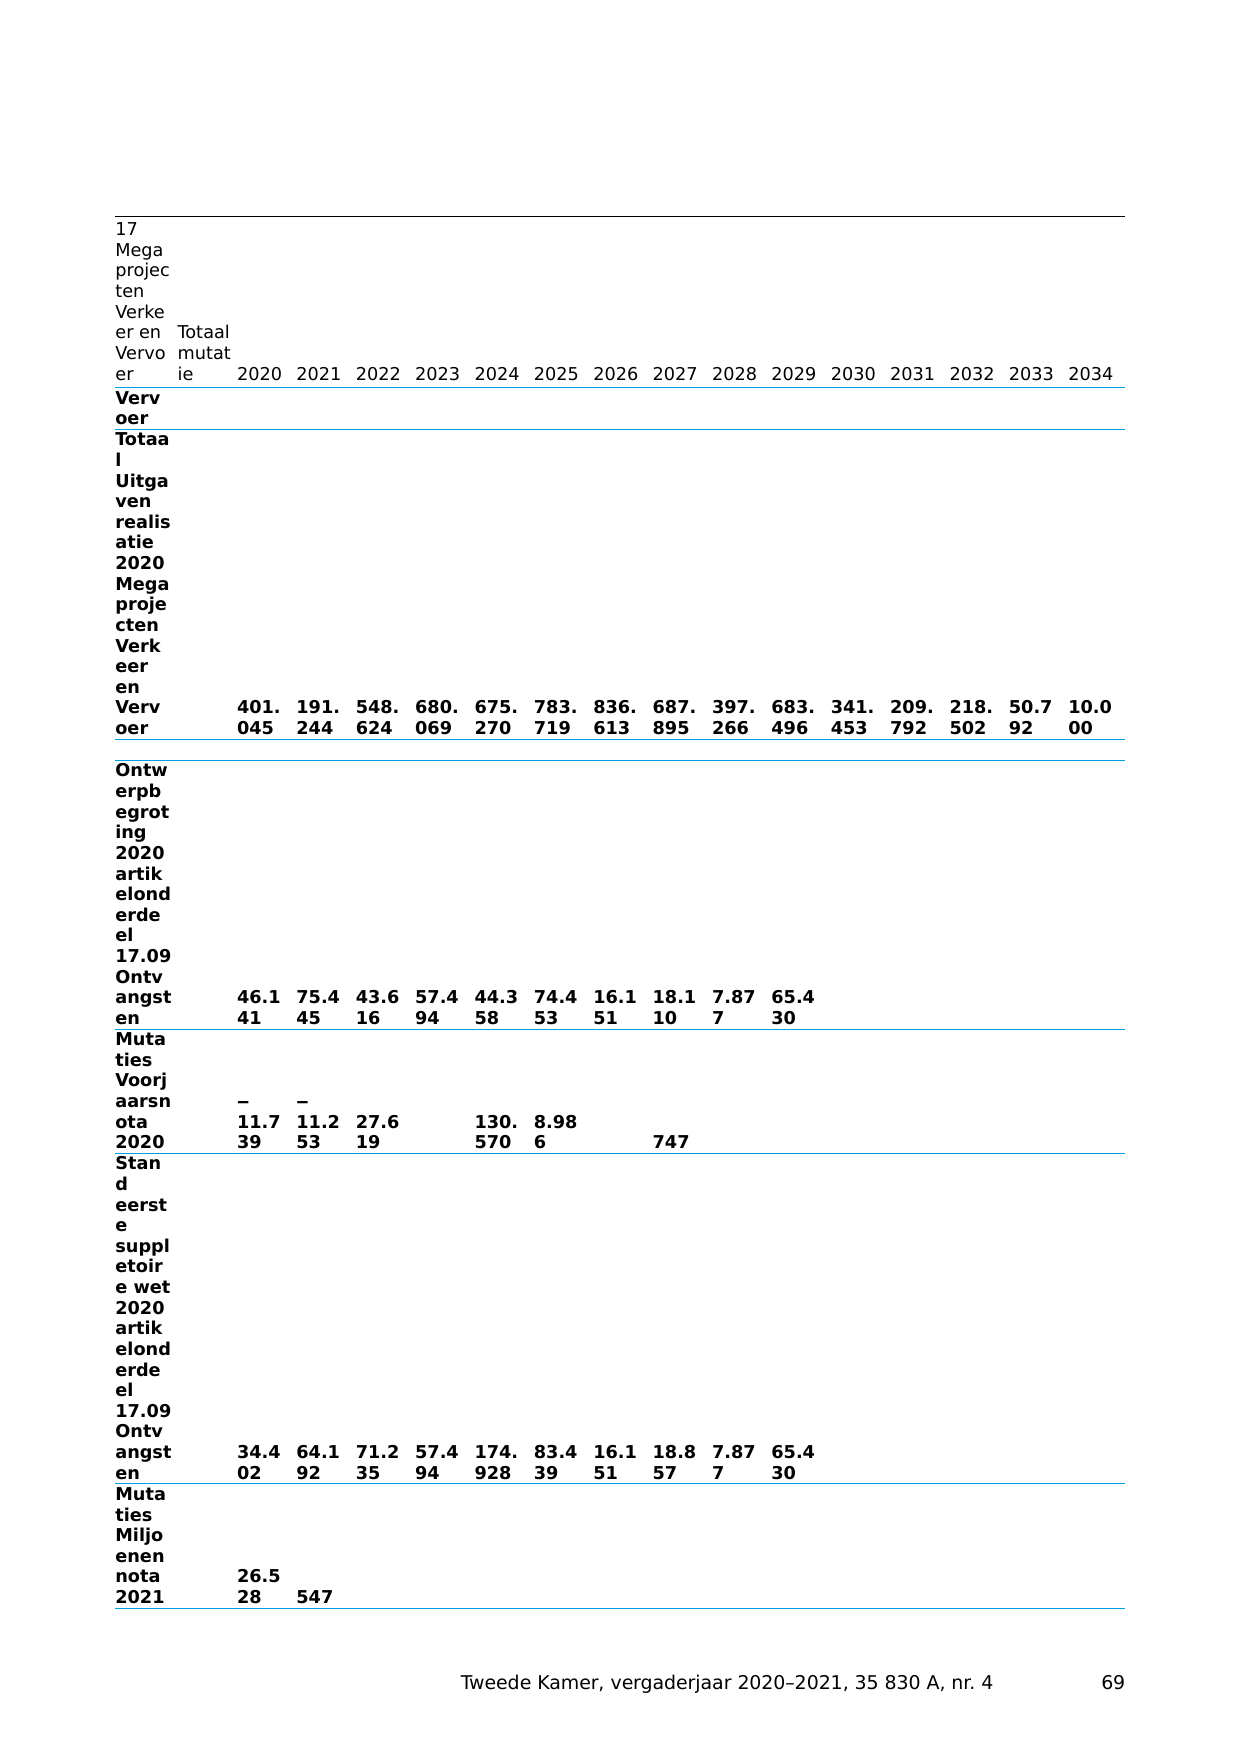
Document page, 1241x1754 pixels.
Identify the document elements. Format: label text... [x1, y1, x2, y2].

table_cell 401.045 [234, 430, 293, 739]
table_cell 7.877 [709, 761, 768, 1028]
table_cell 2028 [709, 217, 768, 387]
table_cell [1006, 761, 1065, 1028]
table_cell 26.528 [234, 1484, 293, 1608]
table_cell [531, 740, 590, 760]
table_cell 2021 [293, 217, 353, 387]
table_cell [175, 1030, 234, 1153]
table_cell [946, 1154, 1006, 1483]
table_cell 2024 [471, 217, 531, 387]
table_cell 548.624 [353, 430, 412, 739]
table_cell [709, 1484, 768, 1608]
table_cell [768, 1484, 828, 1608]
table_cell [293, 388, 353, 429]
table_cell [828, 1154, 887, 1483]
table_cell 687.895 [650, 430, 709, 739]
table_cell [1006, 388, 1065, 429]
table_cell 836.613 [590, 430, 649, 739]
table_cell 83.439 [531, 1154, 590, 1483]
table_cell [234, 388, 293, 429]
table_cell [709, 740, 768, 760]
table_cell [768, 740, 828, 760]
table_cell [887, 1154, 946, 1483]
table_cell 2025 [531, 217, 590, 387]
table_cell 17 Megaprojecten Verkeer en Vervoer [115, 217, 174, 387]
table_cell [1065, 761, 1125, 1028]
table_cell [1006, 1484, 1065, 1608]
table_cell 680.069 [412, 430, 471, 739]
table_cell [828, 1030, 887, 1153]
table_cell [175, 761, 234, 1028]
table_cell [946, 388, 1006, 429]
table_cell [412, 1030, 471, 1153]
table_cell 10.000 [1065, 430, 1125, 739]
table_cell [471, 388, 531, 429]
table_cell [887, 1484, 946, 1608]
table_cell [946, 740, 1006, 760]
table_cell 2020 [234, 217, 293, 387]
table_cell [471, 1484, 531, 1608]
table_cell [175, 740, 234, 760]
table_cell [471, 740, 531, 760]
table_cell [175, 430, 234, 739]
table_cell [234, 740, 293, 760]
table_cell 2023 [412, 217, 471, 387]
table_cell 2022 [353, 217, 412, 387]
table_cell 2030 [828, 217, 887, 387]
table_cell 65.430 [768, 761, 828, 1028]
table_cell 747 [650, 1030, 709, 1153]
table_cell 18.857 [650, 1154, 709, 1483]
table_cell 2034 [1065, 217, 1125, 387]
table_header Tabel 5 Artikel 17 Megaprojecten Verkeer en Vervoer [115, 191, 1125, 216]
table_cell ‒ 11.253 [293, 1030, 353, 1153]
table_cell 341.453 [828, 430, 887, 739]
table_cell 397.266 [709, 430, 768, 739]
table_cell [353, 1484, 412, 1608]
table_cell 74.453 [531, 761, 590, 1028]
table_cell 44.358 [471, 761, 531, 1028]
table_cell [650, 1484, 709, 1608]
table_cell 75.445 [293, 761, 353, 1028]
table_cell 43.616 [353, 761, 412, 1028]
table_cell 16.151 [590, 1154, 649, 1483]
table_cell ‒ 11.739 [234, 1030, 293, 1153]
table_cell Ontwerpbegroting 2020 artikelonderdeel 17.09 Ontvangsten [115, 761, 174, 1028]
table_cell 547 [293, 1484, 353, 1608]
table_cell [650, 740, 709, 760]
table_cell Vervoer [115, 388, 174, 429]
table_cell 2032 [946, 217, 1006, 387]
table_cell 46.141 [234, 761, 293, 1028]
table_cell [412, 1484, 471, 1608]
table_cell 783.719 [531, 430, 590, 739]
table_cell [1065, 1030, 1125, 1153]
table_cell [946, 1030, 1006, 1153]
table_cell [353, 388, 412, 429]
table_cell 2033 [1006, 217, 1065, 387]
table_cell 34.402 [234, 1154, 293, 1483]
table_cell [1006, 1154, 1065, 1483]
table_cell [946, 1484, 1006, 1608]
table_cell [590, 740, 649, 760]
table_cell [709, 1030, 768, 1153]
table_cell [412, 388, 471, 429]
table_cell [175, 388, 234, 429]
table_cell [115, 740, 174, 760]
table_cell 64.192 [293, 1154, 353, 1483]
table_cell [175, 1154, 234, 1483]
table_cell Totaal Uitgaven realisatie 2020 Megaprojecten Verkeer en Vervoer [115, 430, 174, 739]
table_cell [768, 1030, 828, 1153]
table_cell [828, 1484, 887, 1608]
table_cell [887, 1030, 946, 1153]
table_cell [590, 1484, 649, 1608]
table_cell 16.151 [590, 761, 649, 1028]
table_cell [531, 1484, 590, 1608]
table_cell [1065, 388, 1125, 429]
table_cell 65.430 [768, 1154, 828, 1483]
table_cell 191.244 [293, 430, 353, 739]
table_cell [1065, 740, 1125, 760]
table_cell [1006, 1030, 1065, 1153]
table_cell 27.619 [353, 1030, 412, 1153]
table_cell 2029 [768, 217, 828, 387]
table_cell [1006, 740, 1065, 760]
table_cell 57.494 [412, 761, 471, 1028]
table_cell [828, 740, 887, 760]
table_cell [887, 740, 946, 760]
table_cell [293, 740, 353, 760]
table_cell 218.502 [946, 430, 1006, 739]
table_cell [1065, 1154, 1125, 1483]
table_cell [590, 1030, 649, 1153]
table_cell 50.792 [1006, 430, 1065, 739]
table_cell [946, 761, 1006, 1028]
table_cell [887, 761, 946, 1028]
table_cell 18.110 [650, 761, 709, 1028]
table_cell Mutaties Miljoenennota 2021 [115, 1484, 174, 1608]
table_cell 209.792 [887, 430, 946, 739]
table_cell [650, 388, 709, 429]
table_cell [590, 388, 649, 429]
table_cell 7.877 [709, 1154, 768, 1483]
table_cell [887, 388, 946, 429]
table_cell [353, 740, 412, 760]
table_cell [828, 388, 887, 429]
table_cell [828, 761, 887, 1028]
table_cell Mutaties Voorjaarsnota 2020 [115, 1030, 174, 1153]
table_cell 683.496 [768, 430, 828, 739]
table_cell 71.235 [353, 1154, 412, 1483]
table_cell 2026 [590, 217, 649, 387]
table_cell [1065, 1484, 1125, 1608]
table_cell 675.270 [471, 430, 531, 739]
table_cell 130.570 [471, 1030, 531, 1153]
table_cell 57.494 [412, 1154, 471, 1483]
table_cell 2031 [887, 217, 946, 387]
table_cell 2027 [650, 217, 709, 387]
table_cell [531, 388, 590, 429]
table_cell Stand eerste suppletoire wet 2020 artikelonderdeel 17.09 Ontvangsten [115, 1154, 174, 1483]
table_cell [175, 1484, 234, 1608]
table_cell 8.986 [531, 1030, 590, 1153]
table_cell [768, 388, 828, 429]
table_cell [709, 388, 768, 429]
table_cell Totaal mutatie [175, 217, 234, 387]
table_cell 174.928 [471, 1154, 531, 1483]
table_cell [412, 740, 471, 760]
